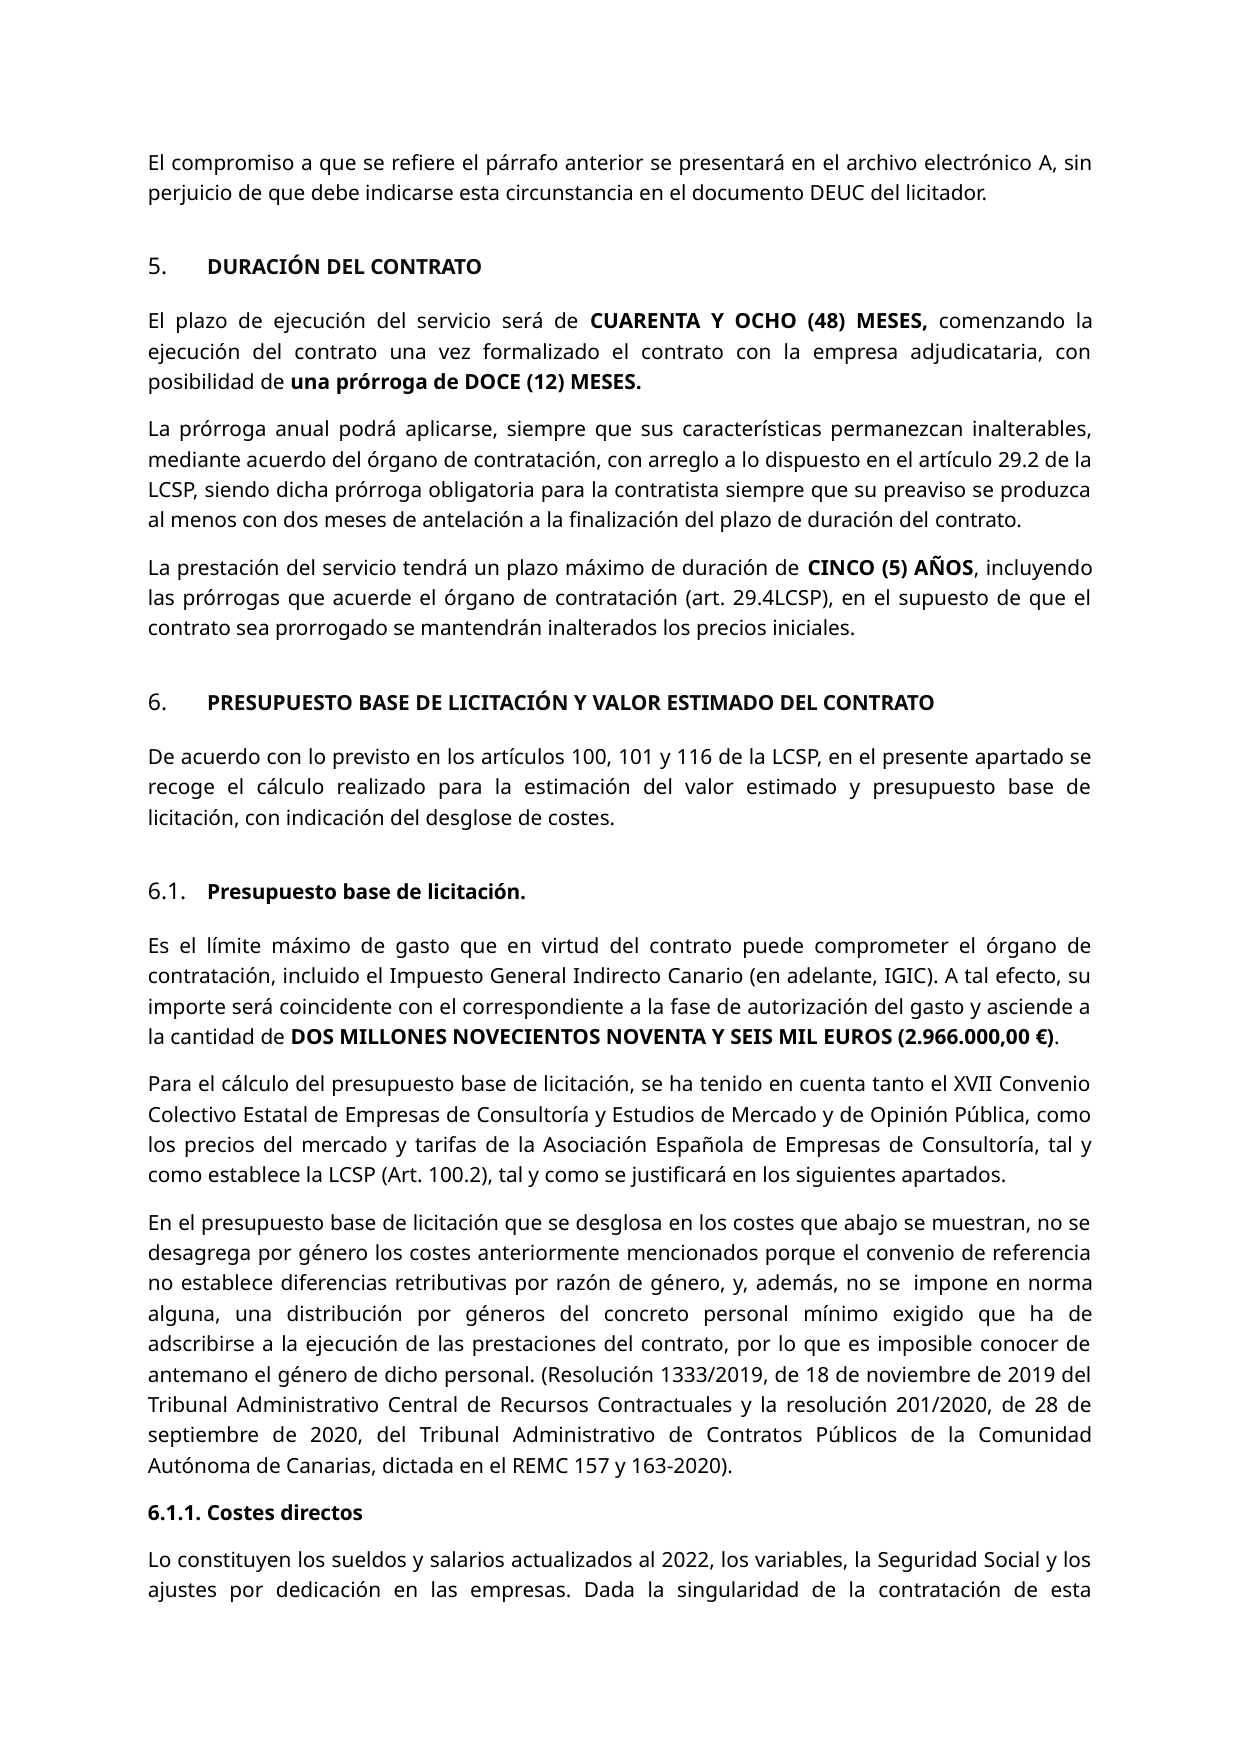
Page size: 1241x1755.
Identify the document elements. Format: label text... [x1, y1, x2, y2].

list DURACIÓN DEL CONTRATO [148, 250, 1093, 281]
text De acuerdo con lo previsto en los artículos 100, 101 y 116 de la LCSP, en el presente apartado se recoge el cálculo realizado para la estimación del valor estimado y presupuesto base de licitación, con indicación del desglose de costes. [148, 742, 1093, 831]
list PRESUPUESTO BASE DE LICITACIÓN Y VALOR ESTIMADO DEL CONTRATO [148, 686, 1093, 717]
text La prórroga anual podrá aplicarse, siempre que sus características permanezcan inalterables, mediante acuerdo del órgano de contratación, con arreglo a lo dispuesto en el artículo 29.2 de la LCSP, siendo dicha prórroga obligatoria para la contratista siempre que su preaviso se produzca al menos con dos meses de antelación a la finalización del plazo de duración del contrato. [148, 414, 1093, 534]
text La prestación del servicio tendrá un plazo máximo de duración de CINCO (5) AÑOS, incluyendo las prórrogas que acuerde el órgano de contratación (art. 29.4LCSP), en el supuesto de que el contrato sea prorrogado se mantendrán inalterados los precios iniciales. [148, 553, 1093, 642]
text El plazo de ejecución del servicio será de CUARENTA Y OCHO (48) MESES, comenzando la ejecución del contrato una vez formalizado el contrato con la empresa adjudicataria, con posibilidad de una prórroga de DOCE (12) MESES. [148, 306, 1093, 396]
text En el presupuesto base de licitación que se desglosa en los costes que abajo se muestran, no se desagrega por género los costes anteriormente mencionados porque el convenio de referencia no establece diferencias retributivas por razón de género, y, además, no se impone en norma alguna, una distribución por géneros del concreto personal mínimo exigido que ha de adscribirse a la ejecución de las prestaciones del contrato, por lo que es imposible conocer de antemano el género de dicho personal. (Resolución 1333/2019, de 18 de noviembre de 2019 del Tribunal Administrativo Central de Recursos Contractuales y la resolución 201/2020, de 28 de septiembre de 2020, del Tribunal Administrativo de Contratos Públicos de la Comunidad Autónoma de Canarias, dictada en el REMC 157 y 163-2020). [148, 1208, 1093, 1479]
text 6.1.1. Costes directos [148, 1498, 1093, 1527]
list Presupuesto base de licitación. [148, 875, 1093, 906]
text Lo constituyen los sueldos y salarios actualizados al 2022, los variables, la Seguridad Social y los ajustes por dedicación en las empresas. Dada la singularidad de la contratación de esta [148, 1545, 1093, 1604]
text Para el cálculo del presupuesto base de licitación, se ha tenido en cuenta tanto el XVII Convenio Colectivo Estatal de Empresas de Consultoría y Estudios de Mercado y de Opinión Pública, como los precios del mercado y tarifas de la Asociación Española de Empresas de Consultoría, tal y como establece la LCSP (Art. 100.2), tal y como se justificará en los siguientes apartados. [148, 1069, 1093, 1189]
text Es el límite máximo de gasto que en virtud del contrato puede comprometer el órgano de contratación, incluido el Impuesto General Indirecto Canario (en adelante, IGIC). A tal efecto, su importe será coincidente con el correspondiente a la fase de autorización del gasto y asciende a la cantidad de DOS MILLONES NOVECIENTOS NOVENTA Y SEIS MIL EUROS (2.966.000,00 €). [148, 931, 1093, 1051]
text El compromiso a que se refiere el párrafo anterior se presentará en el archivo electrónico A, sin perjuicio de que debe indicarse esta circunstancia en el documento DEUC del licitador. [148, 148, 1093, 207]
